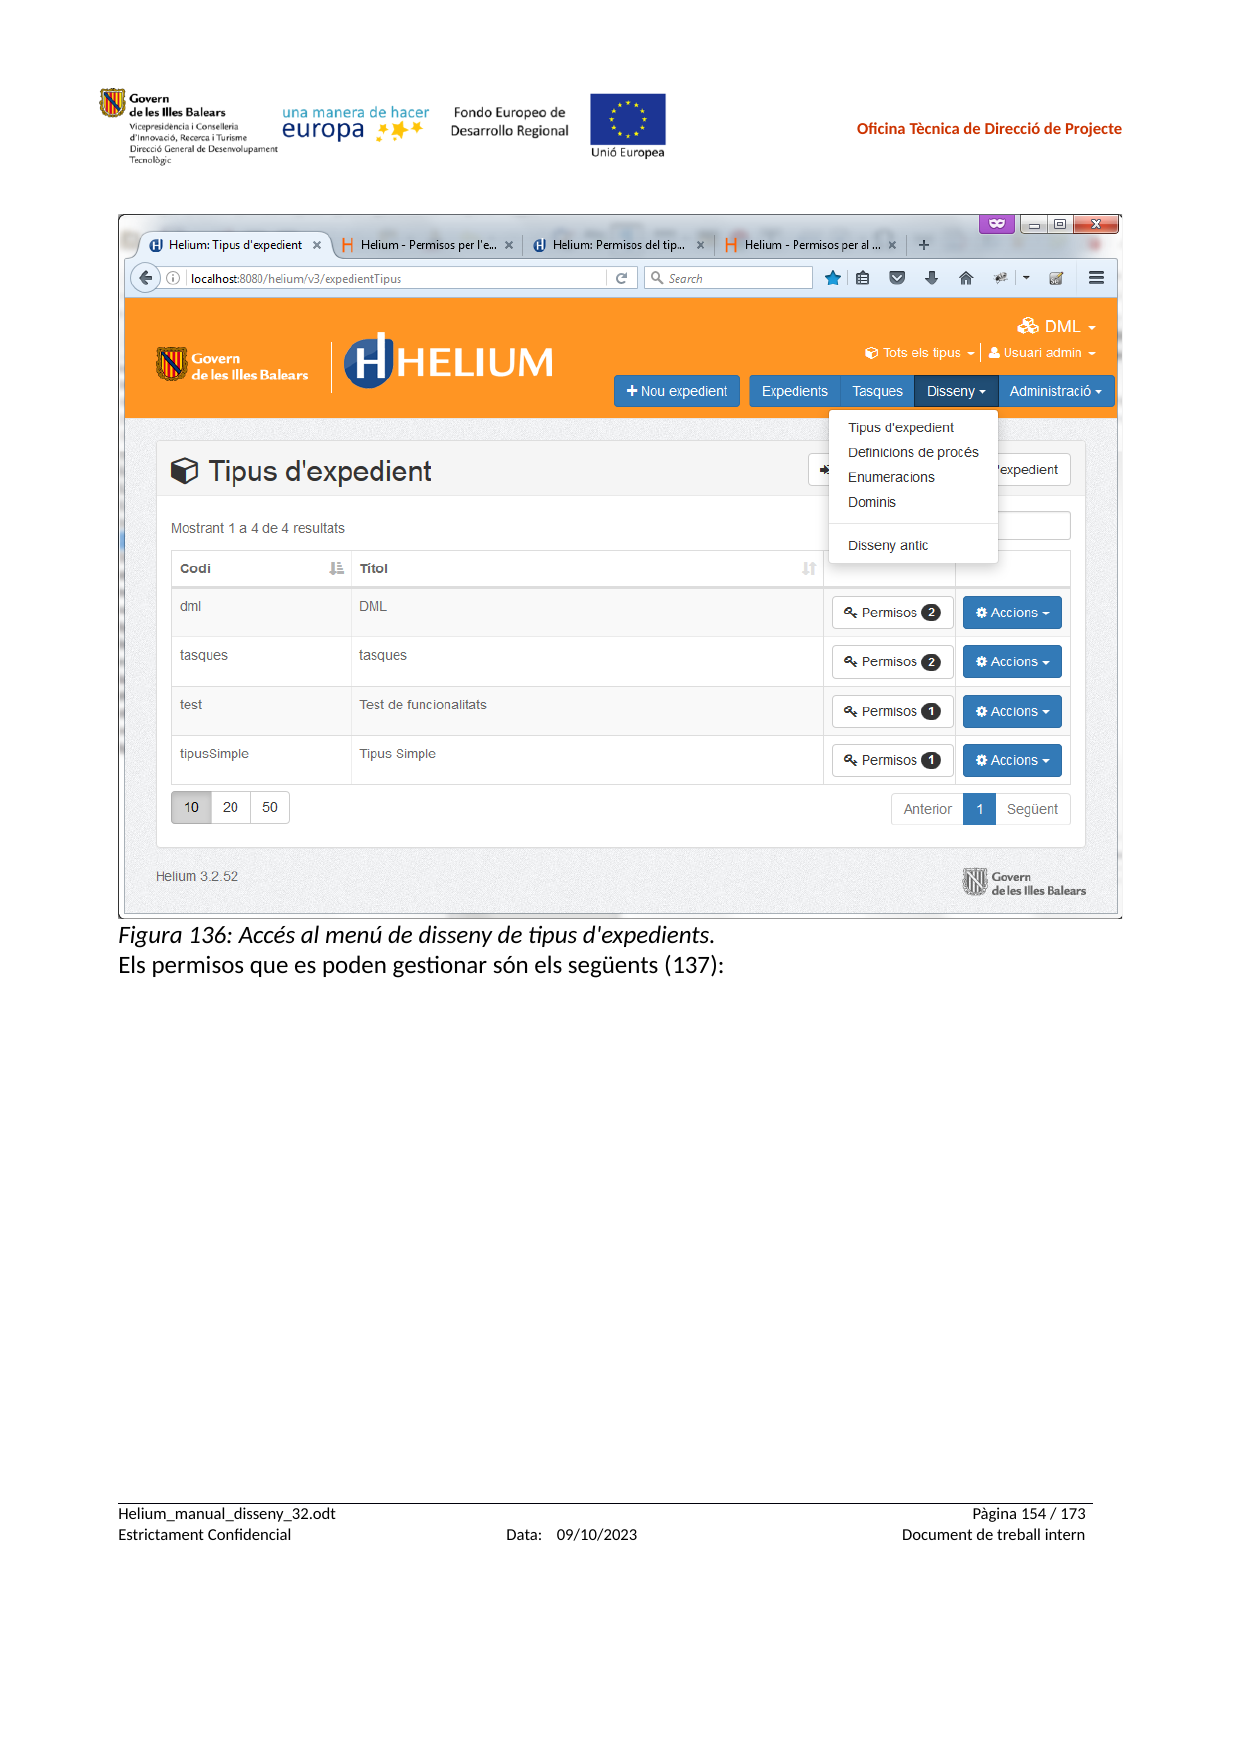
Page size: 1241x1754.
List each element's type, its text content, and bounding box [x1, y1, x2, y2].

text Figura 136: Accés al menú de disseny de tipus d'expedients. [118, 919, 1122, 949]
picture [118, 214, 1123, 919]
picture [99, 87, 668, 166]
text Els permisos que es poden gestionar són els següents (137): [118, 949, 1122, 980]
